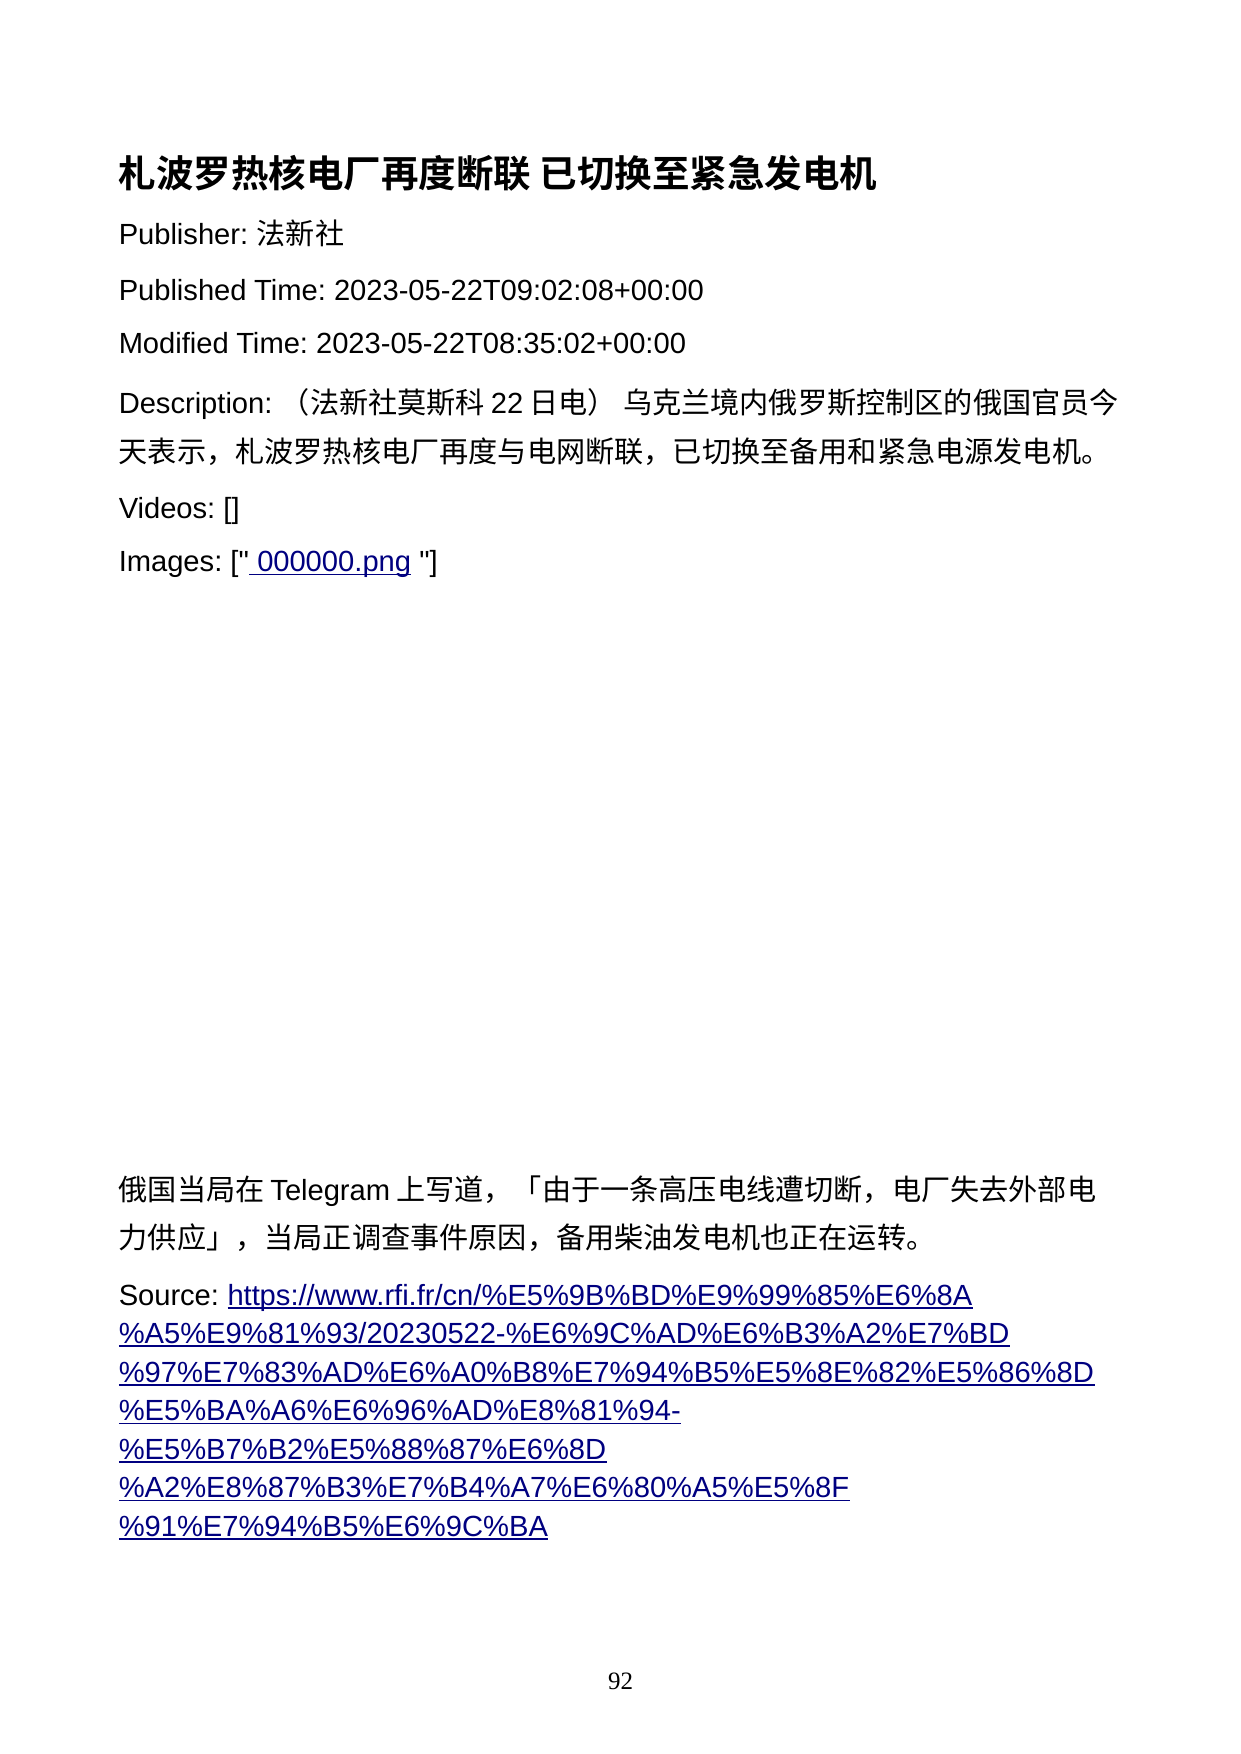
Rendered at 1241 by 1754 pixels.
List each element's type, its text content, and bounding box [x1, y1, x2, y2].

text Publisher: 法新社 [118, 210, 1122, 253]
text Images: [" 000000.png "] [118, 544, 1122, 578]
subtitle 札波罗热核电厂再度断联 已切换至紧急发电机 [118, 143, 1122, 198]
text Description: （法新社莫斯科22日电） 乌克兰境内俄罗斯控制区的俄国官员今天表示，札波罗热核电厂再度与电网断联，已切换至备用和紧急电源发电机。 [118, 380, 1122, 471]
text Modified Time: 2023-05-22T08:35:02+00:00 [118, 327, 1122, 360]
text 俄国当局在Telegram上写道，「由于一条高压电线遭切断，电厂失去外部电力供应」，当局正调查事件原因，备用柴油发电机也正在运转。 [118, 1166, 1122, 1257]
text Source: https://www.rfi.fr/cn/%E5%9B%BD%E9%99%85%E6%8A%A5%E9%81%93/20230522-%E6%9C%AD%E6%B3%A2%E7%BD%97%E7%83%AD%E6%A0%B8%E7%94%B5%E5%8E%82%E5%86%8D%E5%BA%A6%E6%96%AD%E8%81%94-%E5%B7%B2%E5%88%87%E6%8D%A2%E8%87%B3%E7%B4%A7%E6%80%A5%E5%8F%91%E7%94%B5%E6%9C%BA [118, 1278, 1122, 1542]
text Videos: [] [118, 491, 1122, 525]
text Published Time: 2023-05-22T09:02:08+00:00 [118, 273, 1122, 307]
